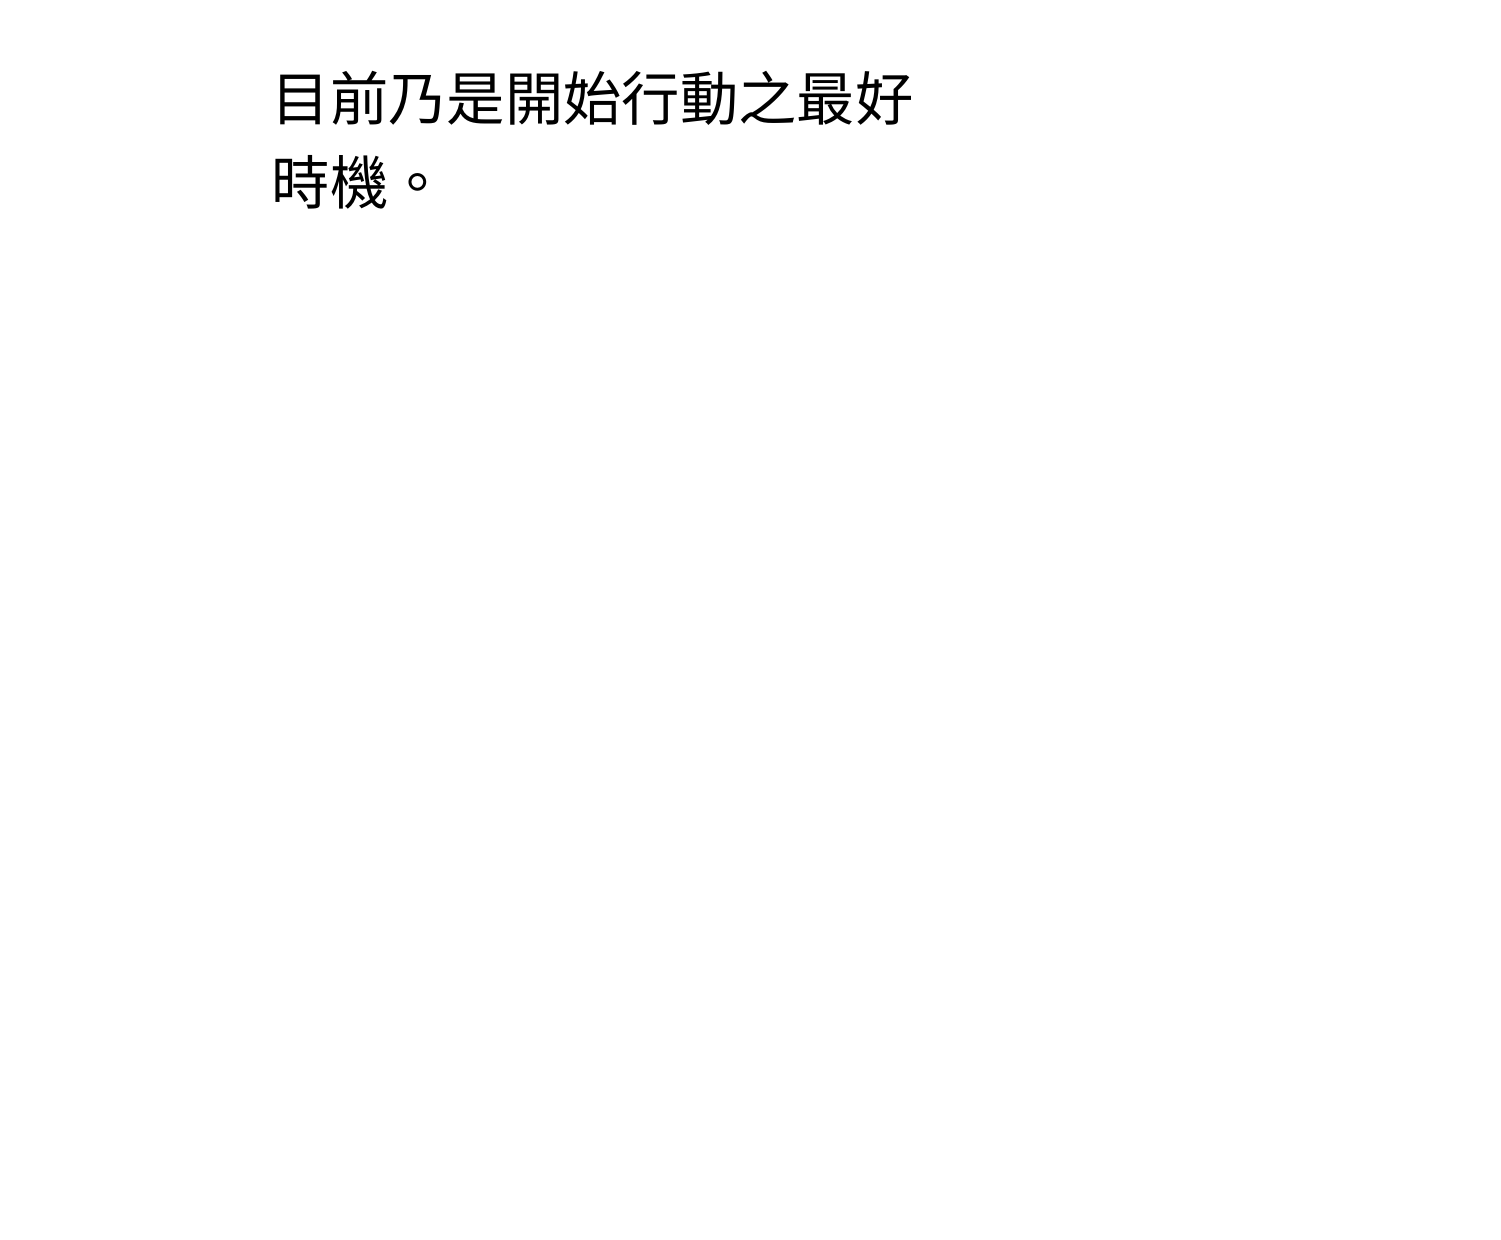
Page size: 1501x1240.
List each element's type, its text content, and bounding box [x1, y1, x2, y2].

list 目前乃是開始行動之最好時機。 [271, 52, 932, 221]
